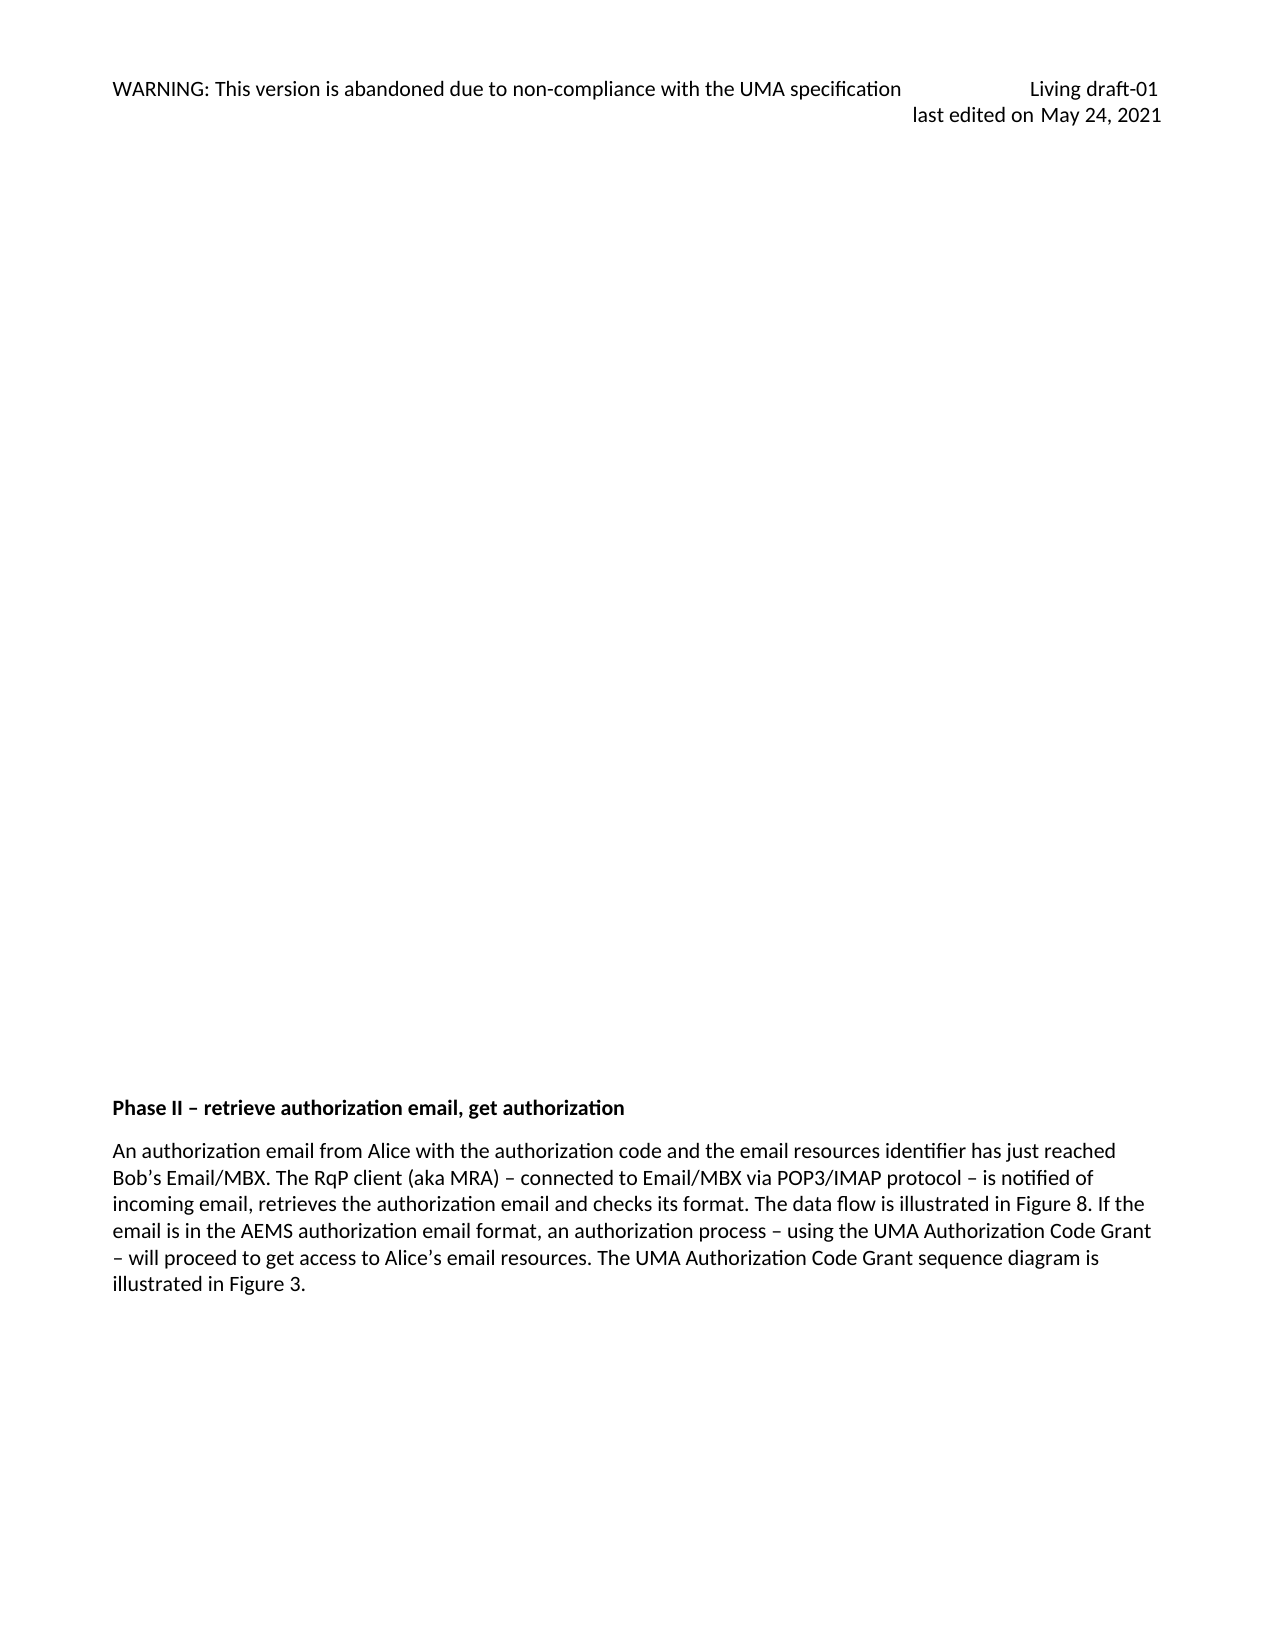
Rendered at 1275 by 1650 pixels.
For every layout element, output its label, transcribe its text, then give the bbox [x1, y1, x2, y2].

text Phase II – retrieve authorization email, get authorization [112, 1094, 1162, 1121]
text An authorization email from Alice with the authorization code and the email resources identifier has just reached Bob’s Email/MBX. The RqP client (aka MRA) – connected to Email/MBX via POP3/IMAP protocol – is notified of incoming email, retrieves the authorization email and checks its format. The data flow is illustrated in Figure 8. If the email is in the AEMS authorization email format, an authorization process – using the UMA Authorization Code Grant – will proceed to get access to Alice’s email resources. The UMA Authorization Code Grant sequence diagram is illustrated in Figure 3. [112, 1137, 1162, 1297]
